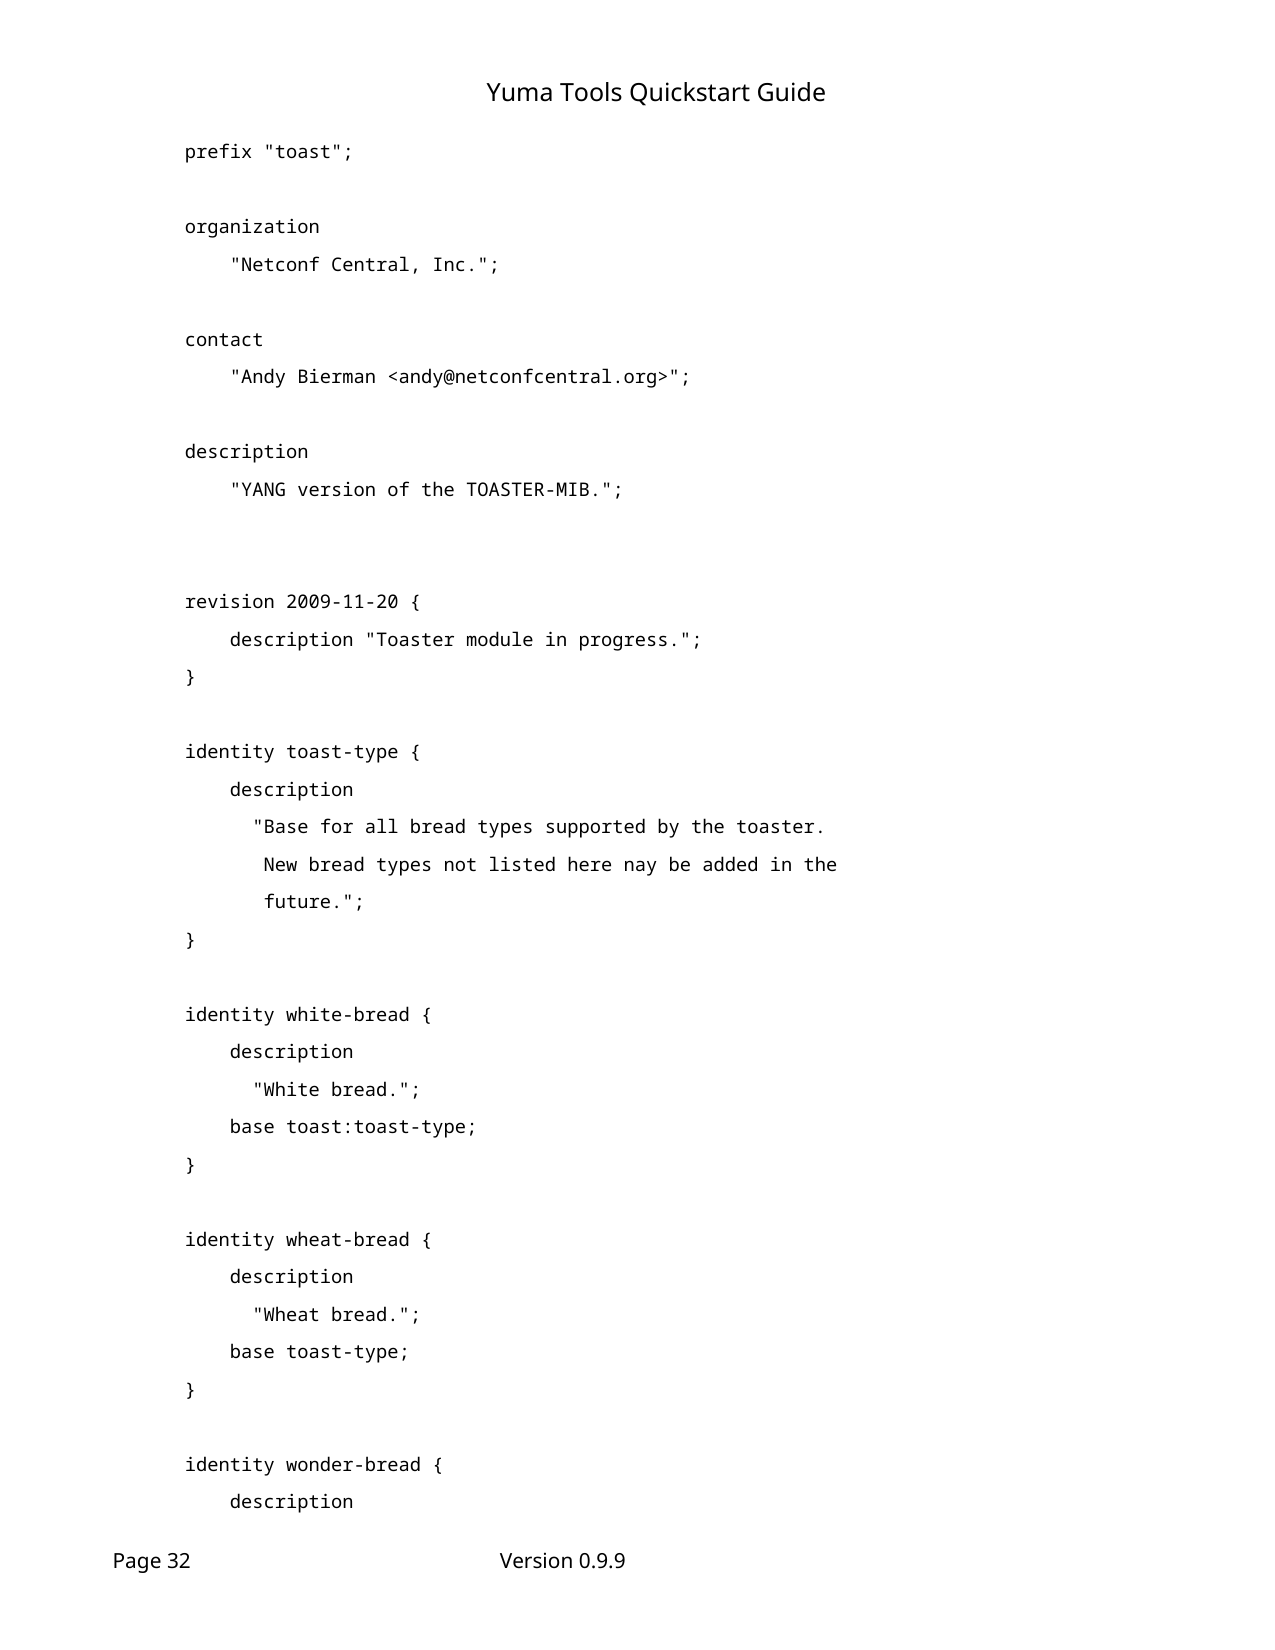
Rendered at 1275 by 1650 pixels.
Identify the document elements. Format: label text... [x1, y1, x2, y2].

text prefix "toast"; [139, 138, 1200, 164]
text } [139, 1376, 1200, 1402]
text "YANG version of the TOASTER-MIB."; [139, 476, 1200, 502]
text } [139, 663, 1200, 689]
text identity wheat-bread { [139, 1226, 1200, 1252]
text "Andy Bierman <andy@netconfcentral.org>"; [139, 363, 1200, 389]
text } [139, 926, 1200, 952]
text description [139, 1488, 1200, 1514]
text description [139, 1263, 1200, 1289]
text contact [139, 326, 1200, 352]
text description [139, 776, 1200, 802]
text revision 2009-11-20 { [139, 588, 1200, 614]
text New bread types not listed here nay be added in the [139, 851, 1200, 877]
text "Wheat bread."; [139, 1301, 1200, 1327]
text } [139, 1151, 1200, 1177]
text identity white-bread { [139, 1001, 1200, 1027]
text "White bread."; [139, 1076, 1200, 1102]
text description "Toaster module in progress."; [139, 626, 1200, 652]
text future."; [139, 888, 1200, 914]
text base toast-type; [139, 1338, 1200, 1364]
text description [139, 1038, 1200, 1064]
text description [139, 438, 1200, 464]
text "Netconf Central, Inc."; [139, 251, 1200, 277]
text identity wonder-bread { [139, 1451, 1200, 1477]
text identity toast-type { [139, 738, 1200, 764]
text "Base for all bread types supported by the toaster. [139, 813, 1200, 839]
text base toast:toast-type; [139, 1113, 1200, 1139]
text organization [139, 213, 1200, 239]
